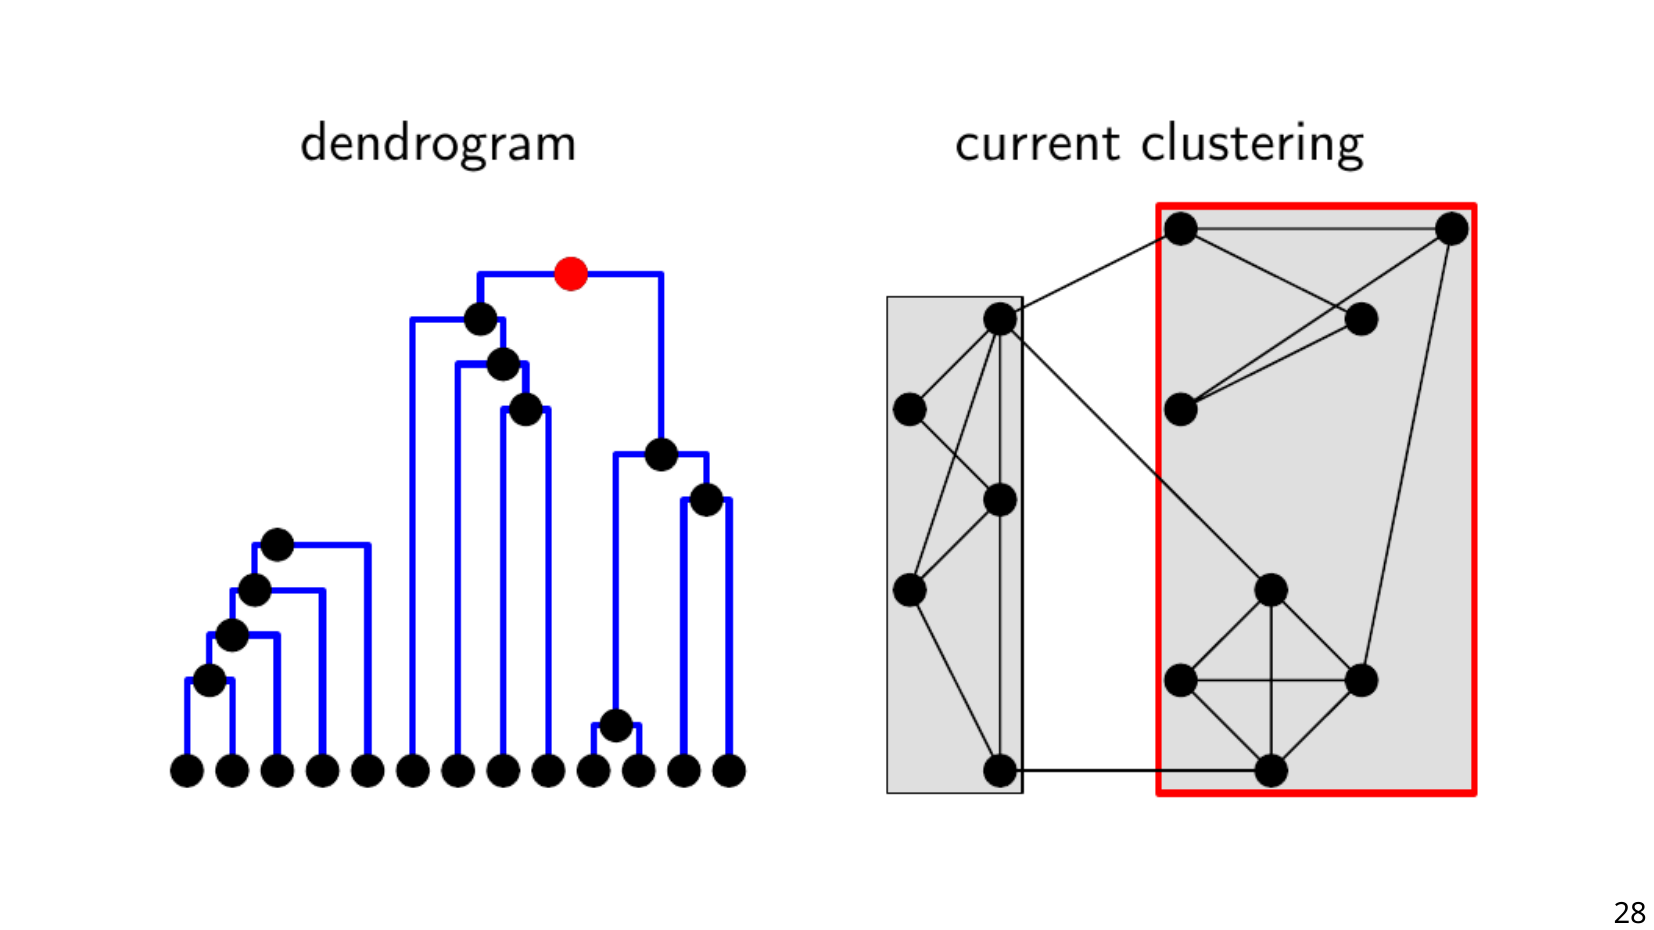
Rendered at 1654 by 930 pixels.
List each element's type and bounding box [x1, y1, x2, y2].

picture [150, 99, 1531, 835]
